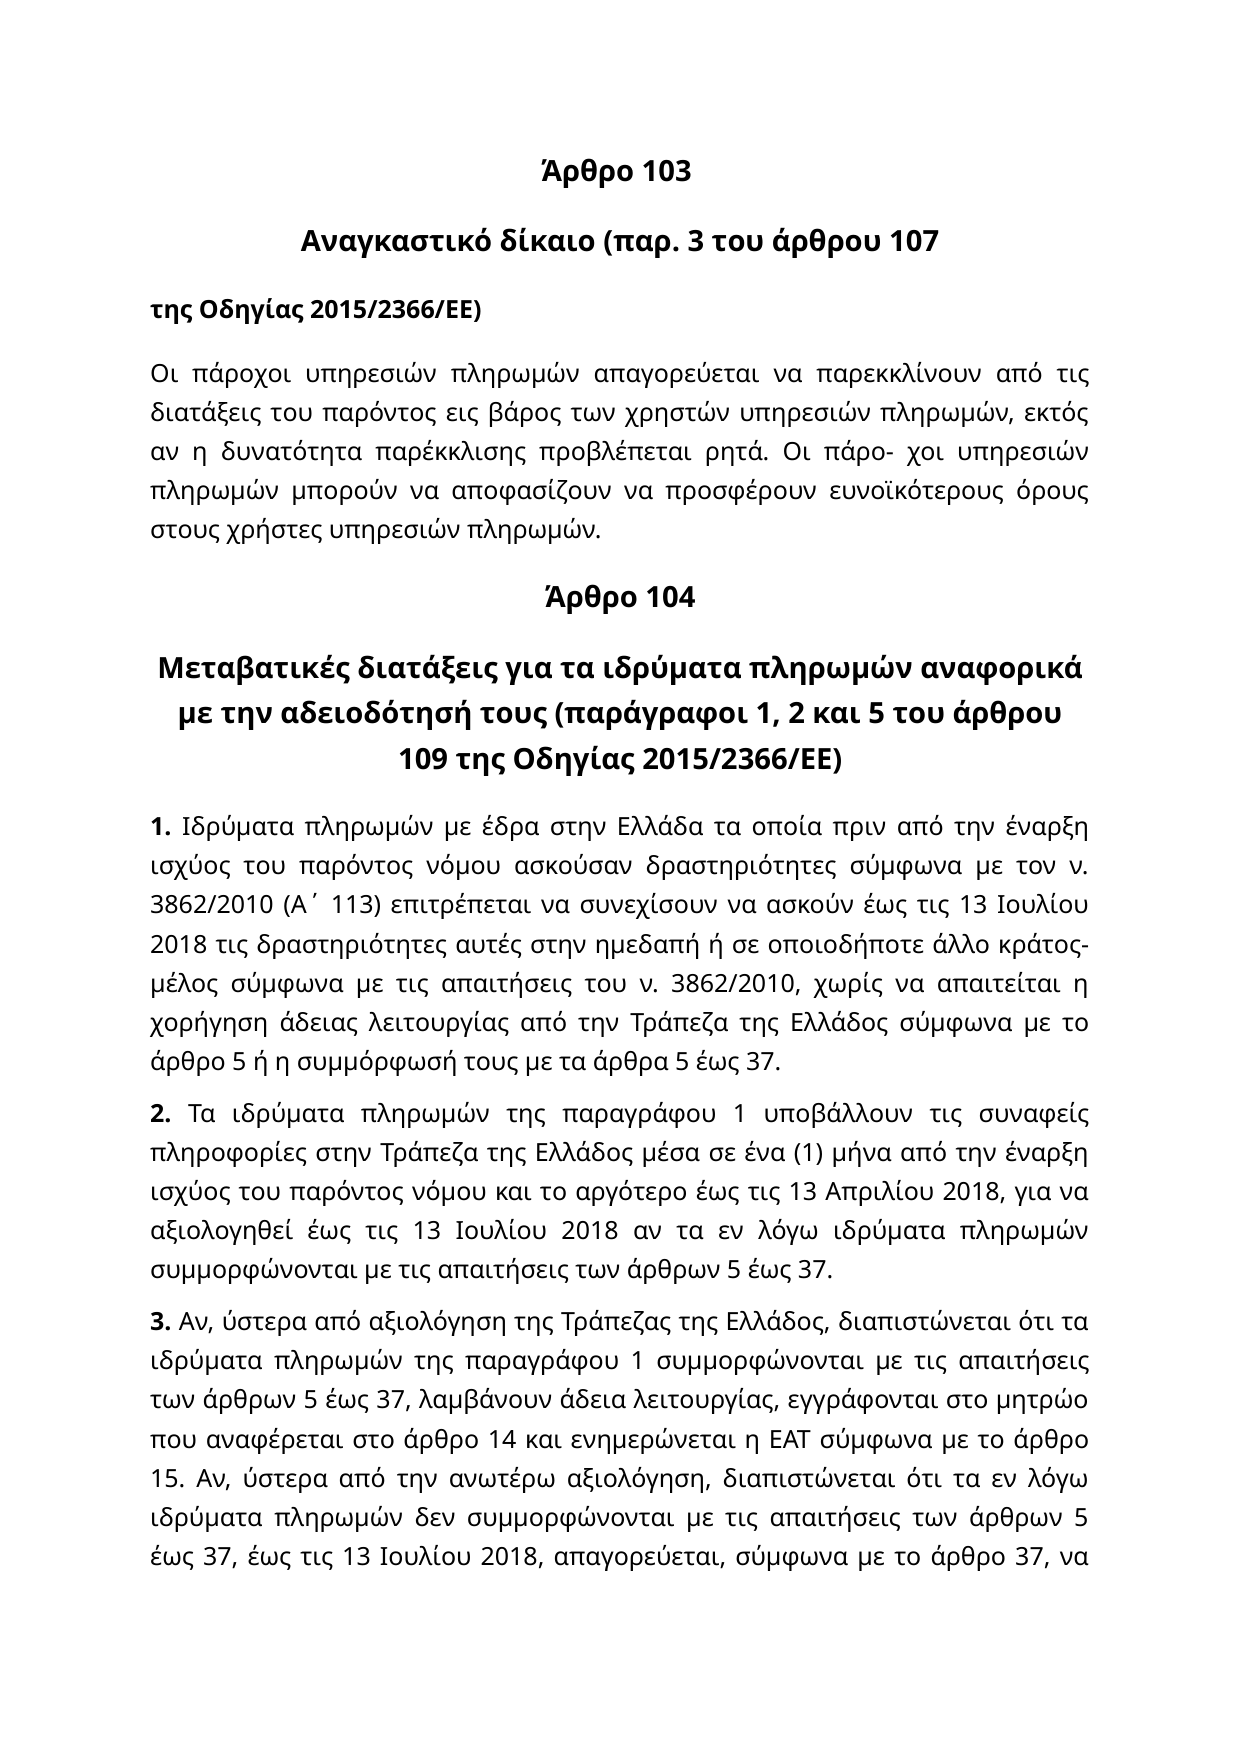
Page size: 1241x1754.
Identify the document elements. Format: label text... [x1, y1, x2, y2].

subtitle Μεταβατικές διατάξεις για τα ιδρύματα πληρωμών αναφορικά με την αδειοδότησή τους (παράγραφοι 1, 2 και 5 του άρθρου 109 της Οδηγίας 2015/2366/ΕΕ) [150, 647, 1090, 778]
subtitle Άρθρο 104 [150, 576, 1090, 616]
subtitle Άρθρο 103 [150, 150, 1090, 190]
text 2. Τα ιδρύματα πληρωμών της παραγράφου 1 υποβάλλουν τις συναφείς πληροφορίες στην Τράπεζα της Ελλάδος μέσα σε ένα (1) μήνα από την έναρξη ισχύος του παρόντος νόμου και το αργότερο έως τις 13 Απριλίου 2018, για να αξιολογηθεί έως τις 13 Ιουλίου 2018 αν τα εν λόγω ιδρύματα πληρωμών συμμορφώνονται με τις απαιτήσεις των άρθρων 5 έως 37. [150, 1095, 1090, 1286]
text 3. Αν, ύστερα από αξιολόγηση της Τράπεζας της Ελλάδος, διαπιστώνεται ότι τα ιδρύματα πληρωμών της παραγράφου 1 συμμορφώνονται με τις απαιτήσεις των άρθρων 5 έως 37, λαμβάνουν άδεια λειτουργίας, εγγράφονται στο μητρώο που αναφέρεται στο άρθρο 14 και ενημερώνεται η ΕΑΤ σύμφωνα με το άρθρο 15. Αν, ύστερα από την ανωτέρω αξιολόγηση, διαπιστώνεται ότι τα εν λόγω ιδρύματα πληρωμών δεν συμμορφώνονται με τις απαιτήσεις των άρθρων 5 έως 37, έως τις 13 Ιουλίου 2018, απαγορεύεται, σύμφωνα με το άρθρο 37, να [150, 1304, 1090, 1573]
text 1. Ιδρύματα πληρωμών με έδρα στην Ελλάδα τα οποία πριν από την έναρξη ισχύος του παρόντος νόμου ασκούσαν δραστηριότητες σύμφωνα με τον ν. 3862/2010 (Α΄ 113) επιτρέπεται να συνεχίσουν να ασκούν έως τις 13 Ιουλίου 2018 τις δραστηριότητες αυτές στην ημεδαπή ή σε οποιοδήποτε άλλο κράτος-μέλος σύμφωνα με τις απαιτήσεις του ν. 3862/2010, χωρίς να απαιτείται η χορήγηση άδειας λειτουργίας από την Τράπεζα της Ελλάδος σύμφωνα με το άρθρο 5 ή η συμμόρφωσή τους με τα άρθρα 5 έως 37. [150, 809, 1090, 1078]
text της Οδηγίας 2015/2366/ΕΕ) [150, 291, 1090, 325]
text Οι πάροχοι υπηρεσιών πληρωμών απαγορεύεται να παρεκκλίνουν από τις διατάξεις του παρόντος εις βάρος των χρηστών υπηρεσιών πληρωμών, εκτός αν η δυνατότητα παρέκκλισης προβλέπεται ρητά. Οι πάρο- χοι υπηρεσιών πληρωμών μπορούν να αποφασίζουν να προσφέρουν ευνοϊκότερους όρους στους χρήστες υπηρεσιών πληρωμών. [150, 355, 1090, 546]
subtitle Αναγκαστικό δίκαιο (παρ. 3 του άρθρου 107 [150, 221, 1090, 260]
